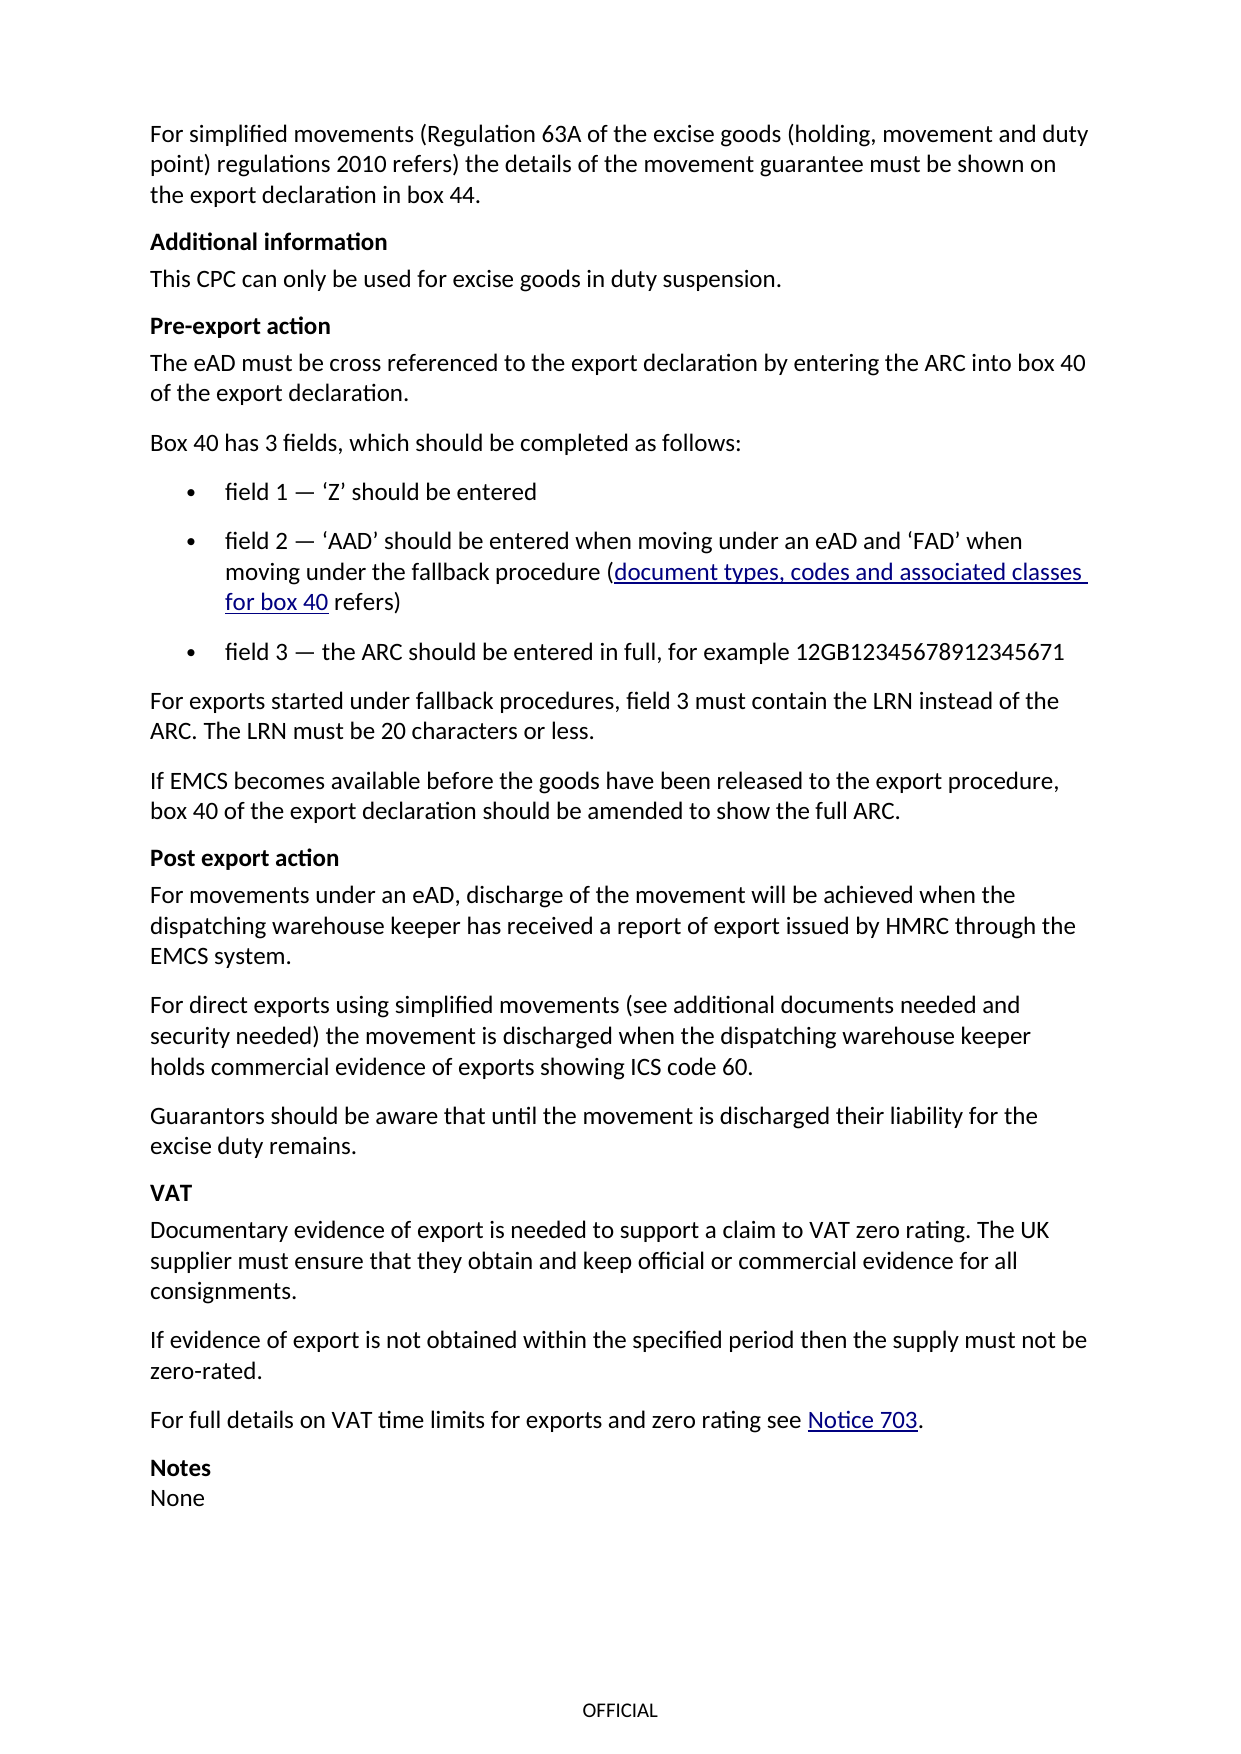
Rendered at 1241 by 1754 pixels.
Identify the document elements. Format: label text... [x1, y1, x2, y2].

text Documentary evidence of export is needed to support a claim to VAT zero rating. The UK supplier must ensure that they obtain and keep official or commercial evidence for all consignments. [150, 1214, 1090, 1306]
subtitle Post export action [150, 842, 1090, 873]
subtitle Notes [150, 1452, 1090, 1482]
subtitle Additional information [150, 226, 1090, 257]
text For movements under an eAD, discharge of the movement will be achieved when the dispatching warehouse keeper has received a report of export issued by HMRC through the EMCS system. [150, 879, 1090, 971]
text For direct exports using simplified movements (see additional documents needed and security needed) the movement is discharged when the dispatching warehouse keeper holds commercial evidence of exports showing ICS code 60. [150, 989, 1090, 1081]
subtitle Pre-export action [150, 310, 1090, 341]
text If EMCS becomes available before the goods have been released to the export procedure, box 40 of the export declaration should be amended to show the full ARC. [150, 765, 1090, 826]
text For simplified movements (Regulation 63A of the excise goods (holding, movement and duty point) regulations 2010 refers) the details of the movement guarantee must be shown on the export declaration in box 44. [150, 118, 1090, 210]
text Box 40 has 3 fields, which should be completed as follows: [150, 427, 1090, 457]
text For full details on VAT time limits for exports and zero rating see Notice 703. [150, 1404, 1090, 1435]
subtitle VAT [150, 1178, 1090, 1208]
text None [150, 1482, 1090, 1513]
text The eAD must be cross referenced to the export declaration by entering the ARC into box 40 of the export declaration. [150, 347, 1090, 408]
list field 3 — the ARC should be entered in full, for example 12GB12345678912345671 [187, 636, 1090, 666]
list field 1 — ‘Z’ should be entered [187, 476, 1090, 507]
text This CPC can only be used for excise goods in duty suspension. [150, 263, 1090, 294]
text For exports started under fallback procedures, field 3 must contain the LRN instead of the ARC. The LRN must be 20 characters or less. [150, 685, 1090, 746]
text Guarantors should be aware that until the movement is discharged their liability for the excise duty remains. [150, 1100, 1090, 1161]
list field 2 — ‘AAD’ should be entered when moving under an eAD and ‘FAD’ when moving under the fallback procedure (document types, codes and associated classes for box 40 refers) [187, 525, 1090, 617]
text If evidence of export is not obtained within the specified period then the supply must not be zero-rated. [150, 1325, 1090, 1386]
